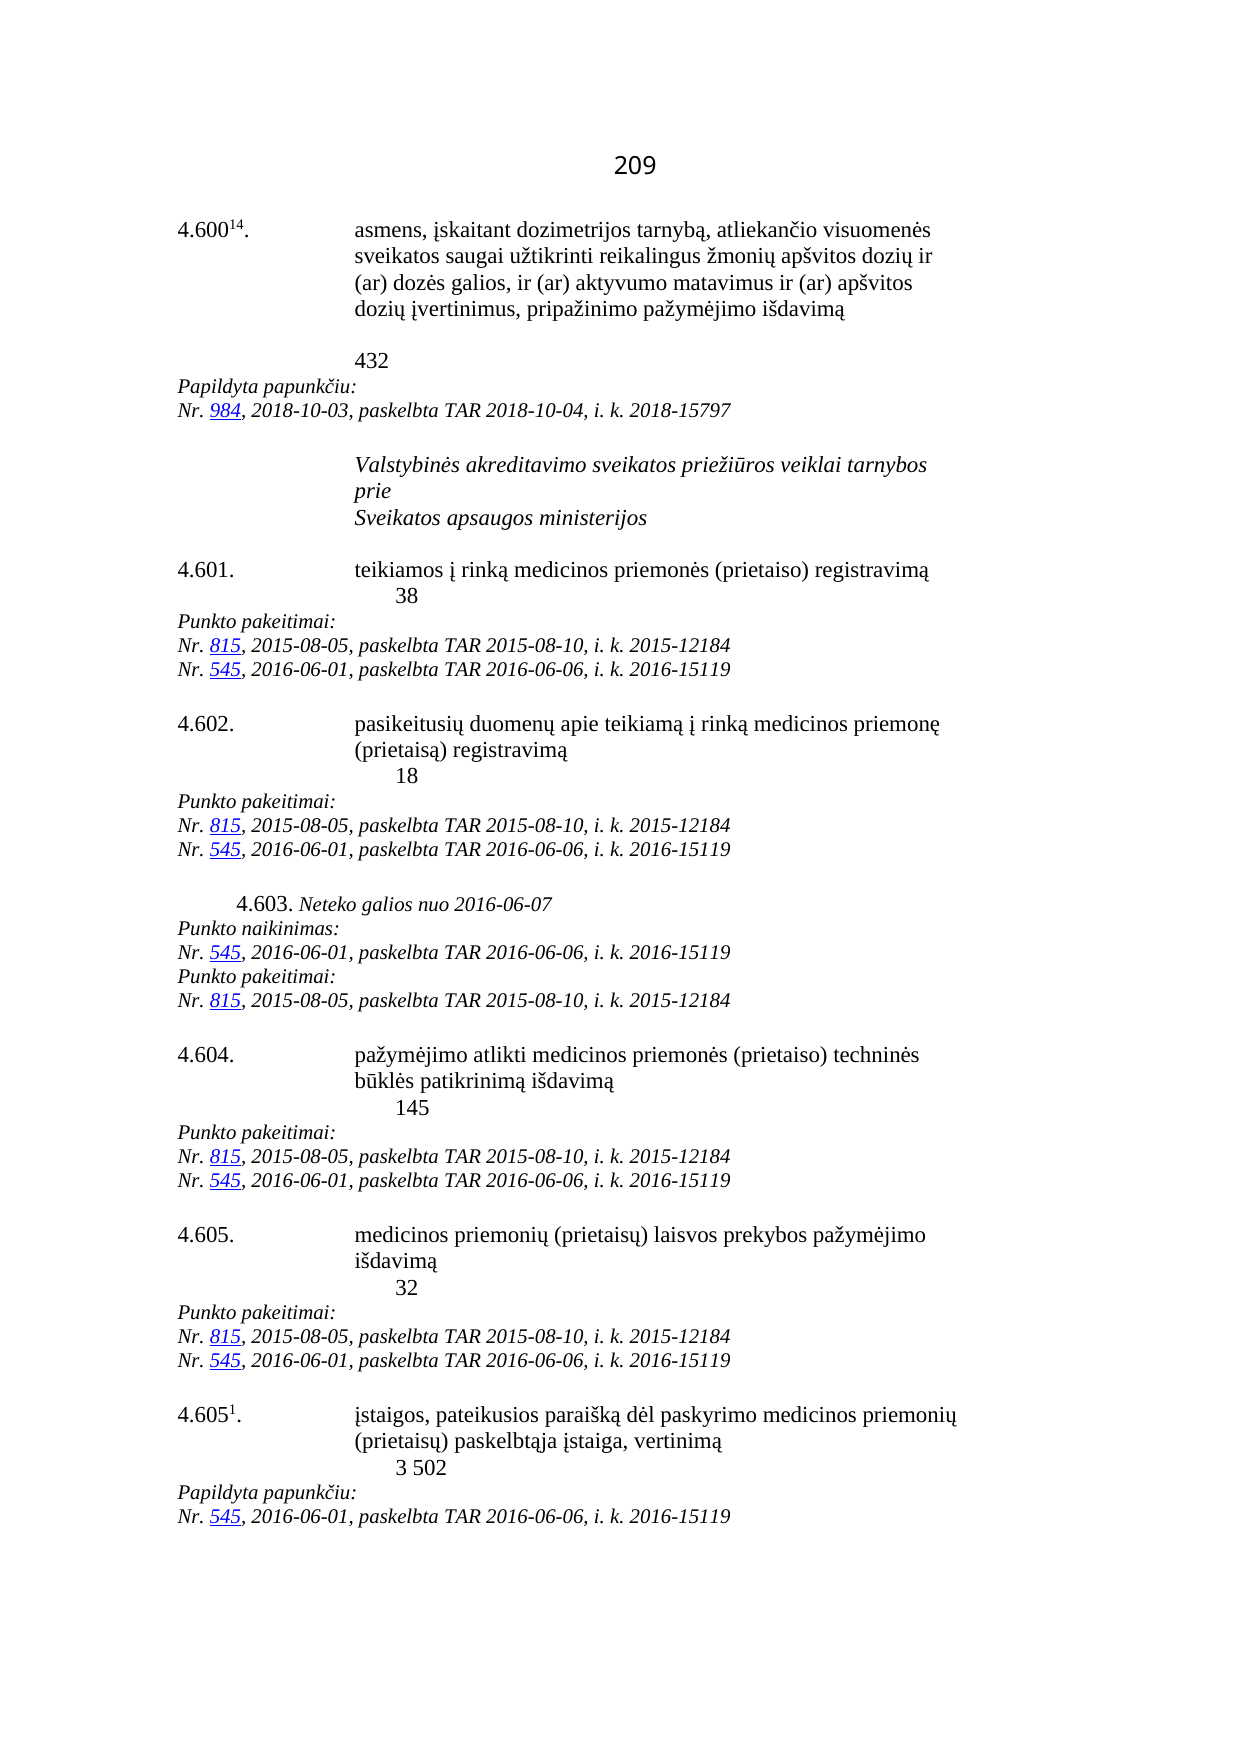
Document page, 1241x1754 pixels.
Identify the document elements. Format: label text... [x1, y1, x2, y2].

text Nr. 545, 2016-06-01, paskelbta TAR 2016-06-06, i. k. 2016-15119 [177, 1168, 1093, 1192]
text Punkto pakeitimai: [177, 1120, 1093, 1144]
text Nr. 815, 2015-08-05, paskelbta TAR 2015-08-10, i. k. 2015-12184 [177, 633, 1093, 657]
text Nr. 545, 2016-06-01, paskelbta TAR 2016-06-06, i. k. 2016-15119 [177, 657, 1093, 681]
text Nr. 545, 2016-06-01, paskelbta TAR 2016-06-06, i. k. 2016-15119 [177, 837, 1093, 861]
text 4.604. pažymėjimo atlikti medicinos priemonės (prietaiso) techninės būklės patikrinimą išdavimą 145 [177, 1041, 975, 1120]
text Punkto pakeitimai: [177, 964, 1093, 988]
text 4.601. teikiamos į rinką medicinos priemonės (prietaiso) registravimą 38 [177, 556, 975, 609]
text Punkto naikinimas: [177, 916, 1093, 940]
text 4.605. medicinos priemonių (prietaisų) laisvos prekybos pažymėjimo išdavimą 32 [177, 1221, 975, 1300]
text 4.6051. įstaigos, pateikusios paraišką dėl paskyrimo medicinos priemonių (prietaisų) paskelbtąja įstaiga, vertinimą 3 502 [177, 1401, 960, 1480]
text Punkto pakeitimai: [177, 609, 1093, 633]
text Nr. 984, 2018-10-03, paskelbta TAR 2018-10-04, i. k. 2018-15797 [177, 398, 1093, 422]
text Nr. 545, 2016-06-01, paskelbta TAR 2016-06-06, i. k. 2016-15119 [177, 940, 1093, 964]
text Nr. 815, 2015-08-05, paskelbta TAR 2015-08-10, i. k. 2015-12184 [177, 988, 1093, 1012]
text Nr. 815, 2015-08-05, paskelbta TAR 2015-08-10, i. k. 2015-12184 [177, 1144, 1093, 1168]
text Papildyta papunkčiu: [177, 374, 1093, 398]
text 4.602. pasikeitusių duomenų apie teikiamą į rinką medicinos priemonę (prietaisą) registravimą 18 [177, 710, 975, 789]
text 4.60014. asmens, įskaitant dozimetrijos tarnybą, atliekančio visuomenės sveikatos saugai užtikrinti reikalingus žmonių apšvitos dozių ir (ar) dozės galios, ir (ar) aktyvumo matavimus ir (ar) apšvitos dozių įvertinimus, pripažinimo pažymėjimo išdavimą 432 [177, 216, 945, 374]
text Nr. 815, 2015-08-05, paskelbta TAR 2015-08-10, i. k. 2015-12184 [177, 1324, 1093, 1348]
text Nr. 545, 2016-06-01, paskelbta TAR 2016-06-06, i. k. 2016-15119 [177, 1348, 1093, 1372]
text Punkto pakeitimai: [177, 789, 1093, 813]
text Nr. 545, 2016-06-01, paskelbta TAR 2016-06-06, i. k. 2016-15119 [177, 1504, 1093, 1528]
text Valstybinės akreditavimo sveikatos priežiūros veiklai tarnybos prie Sveikatos apsaugos ministerijos [354, 451, 945, 556]
text Papildyta papunkčiu: [177, 1480, 1093, 1504]
text Punkto pakeitimai: [177, 1300, 1093, 1324]
text 4.603. Neteko galios nuo 2016-06-07 [177, 890, 1093, 916]
text Nr. 815, 2015-08-05, paskelbta TAR 2015-08-10, i. k. 2015-12184 [177, 813, 1093, 837]
